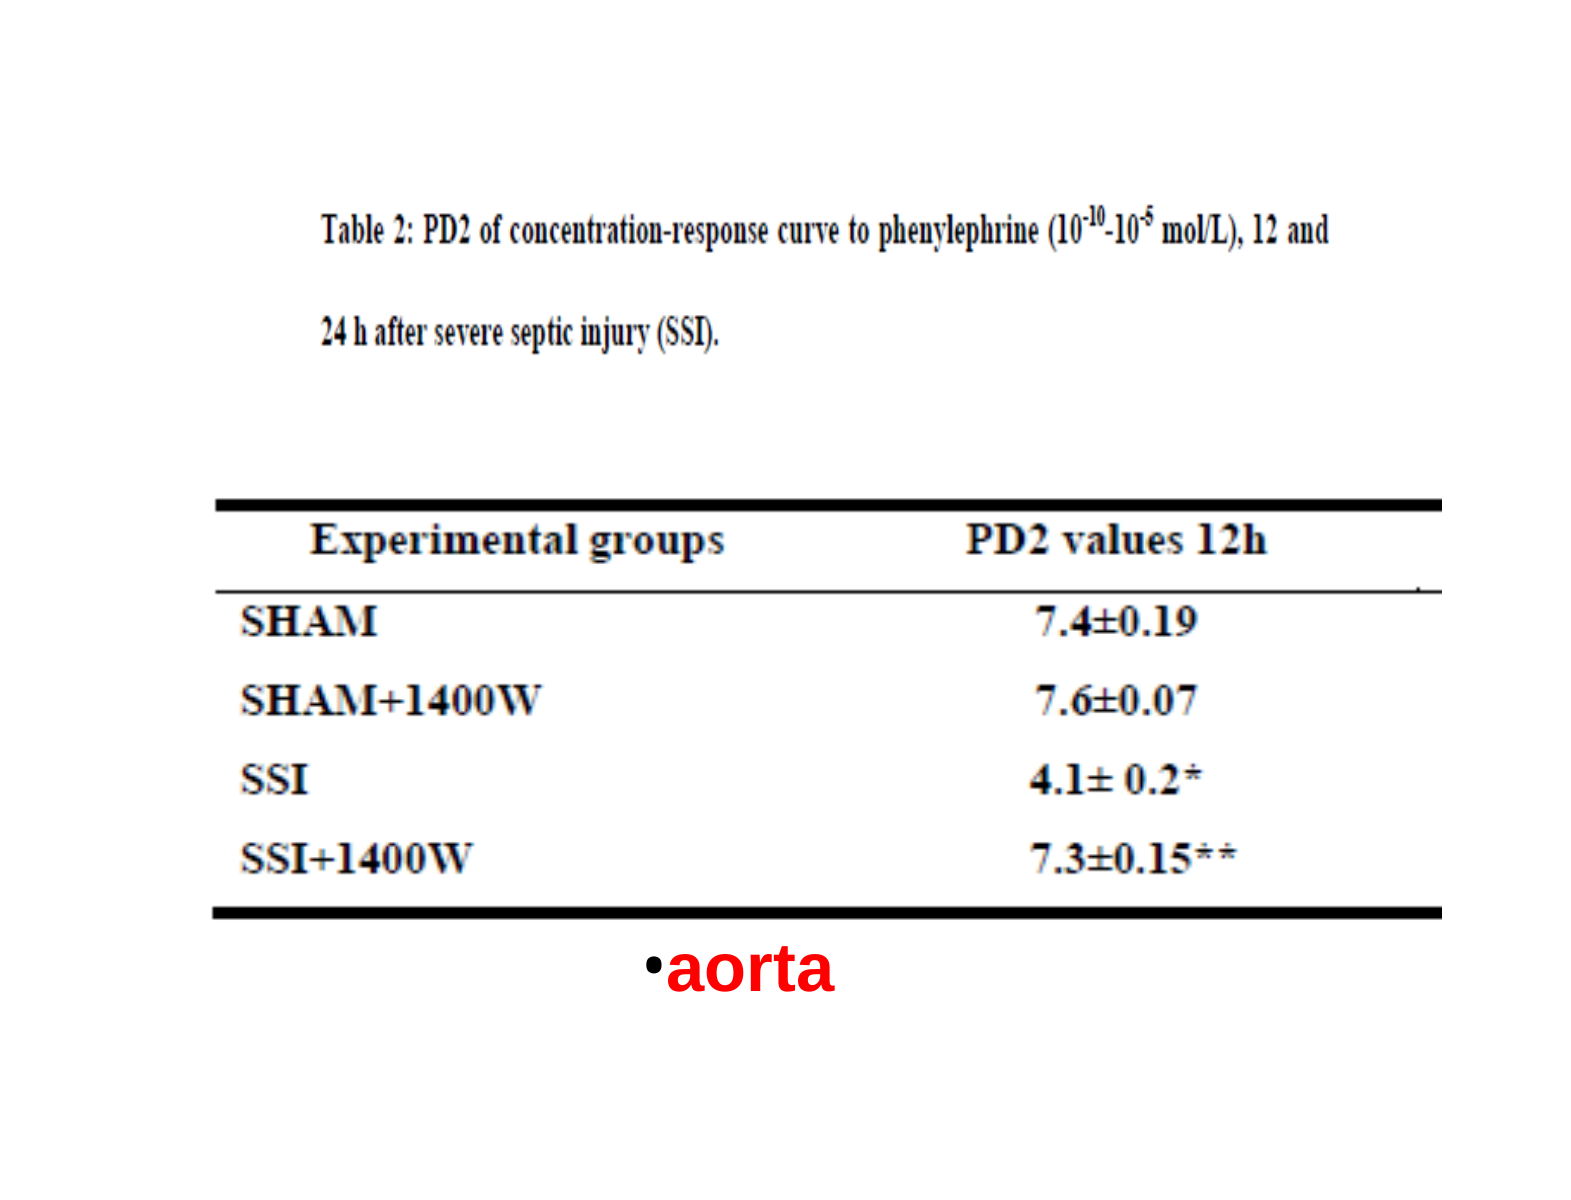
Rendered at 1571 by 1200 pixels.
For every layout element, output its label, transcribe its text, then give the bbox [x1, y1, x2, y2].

picture [314, 151, 1353, 382]
picture [171, 418, 1442, 990]
text_box aorta [572, 927, 904, 1014]
